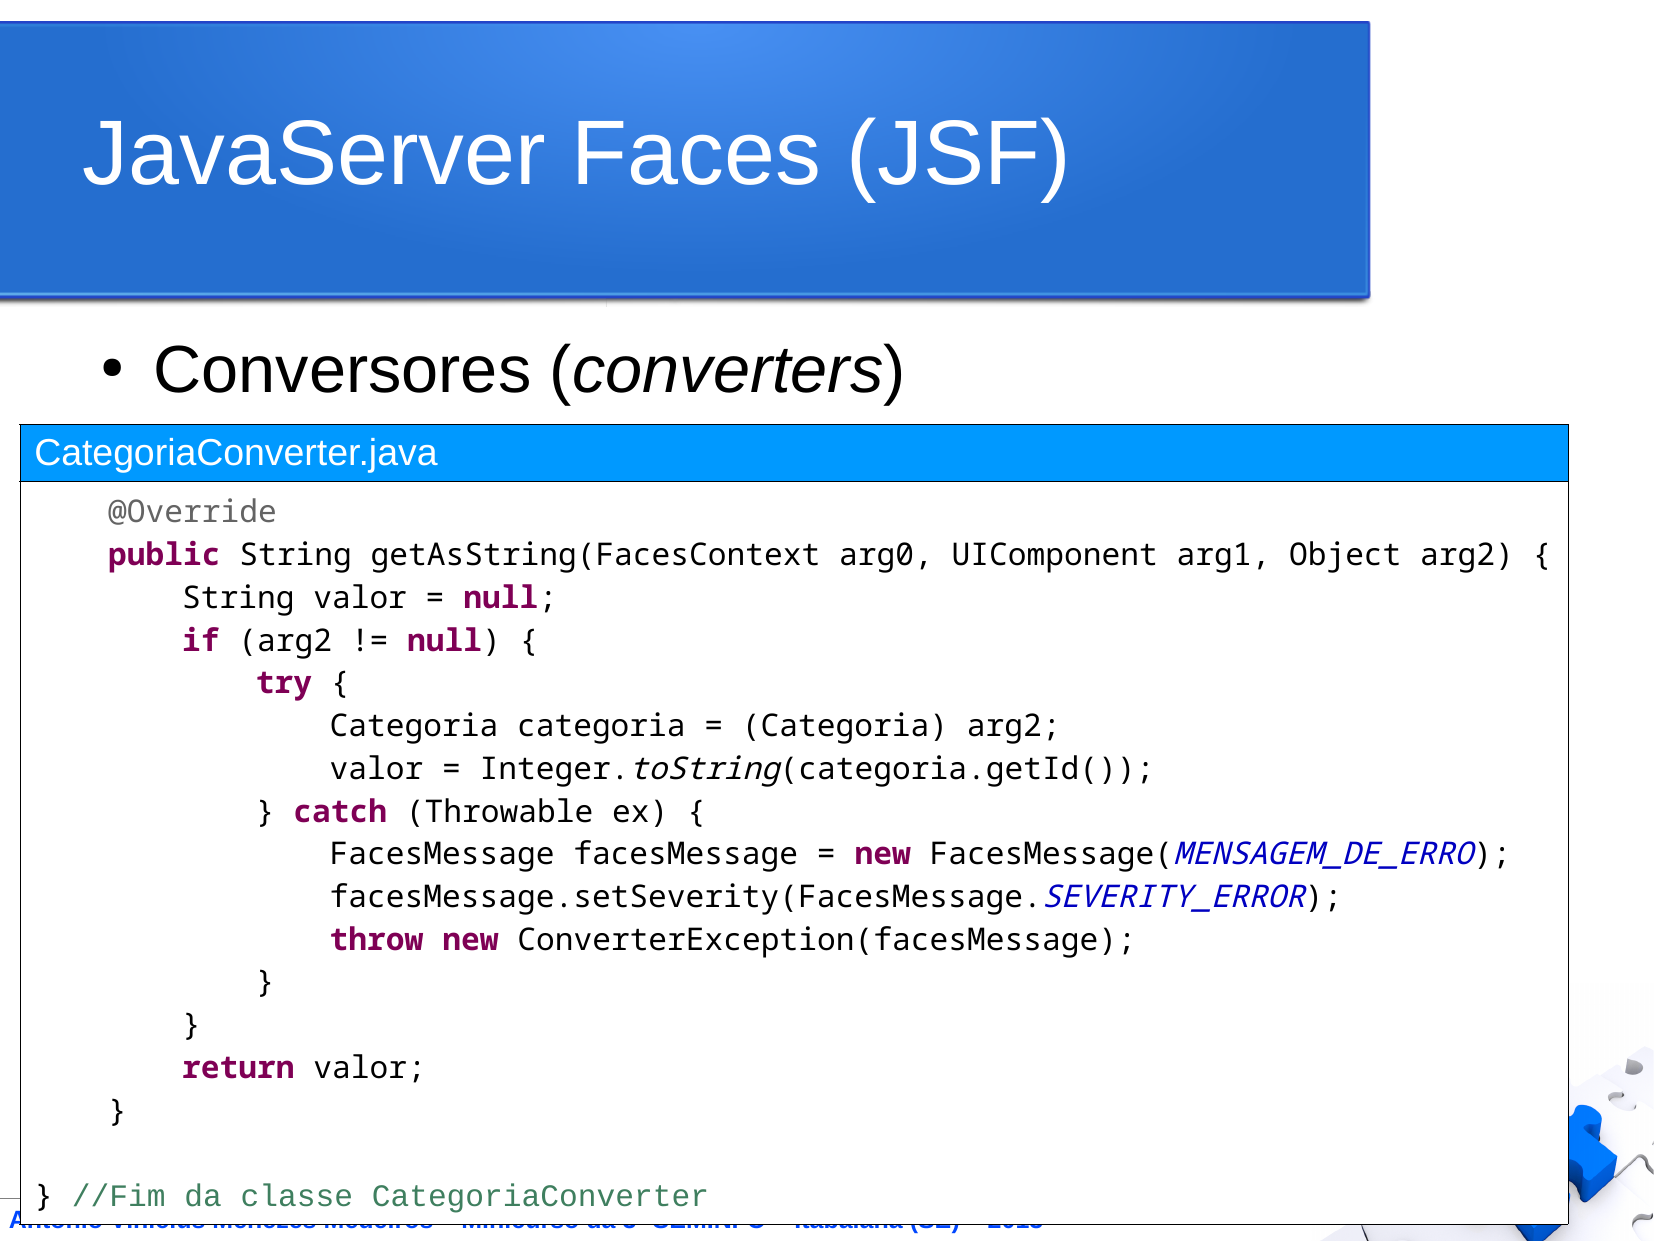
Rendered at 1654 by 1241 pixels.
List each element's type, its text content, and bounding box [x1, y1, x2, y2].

picture [0, 21, 1375, 307]
table_cell @Override public String getAsString(FacesContext arg0, UIComponent arg1, Object arg2) { String valor = null; if (arg2 != null) { try { Categoria categoria = (Categoria) arg2; valor = Integer.toString(categoria.getId()); } catch (Throwable ex) { FacesMessage facesMessage = new FacesMessage(MENSAGEM_DE_ERRO); facesMessage.setSeverity(FacesMessage.SEVERITY_ERROR); throw new ConverterException(facesMessage); } } return valor; } } //Fim da classe CategoriaConverter [21, 482, 1568, 1224]
picture [1311, 983, 1654, 1241]
list Conversores (converters) [82, 332, 1356, 424]
title JavaServer Faces (JSF) [82, 49, 1323, 257]
table_header CategoriaConverter.java [21, 425, 1568, 481]
